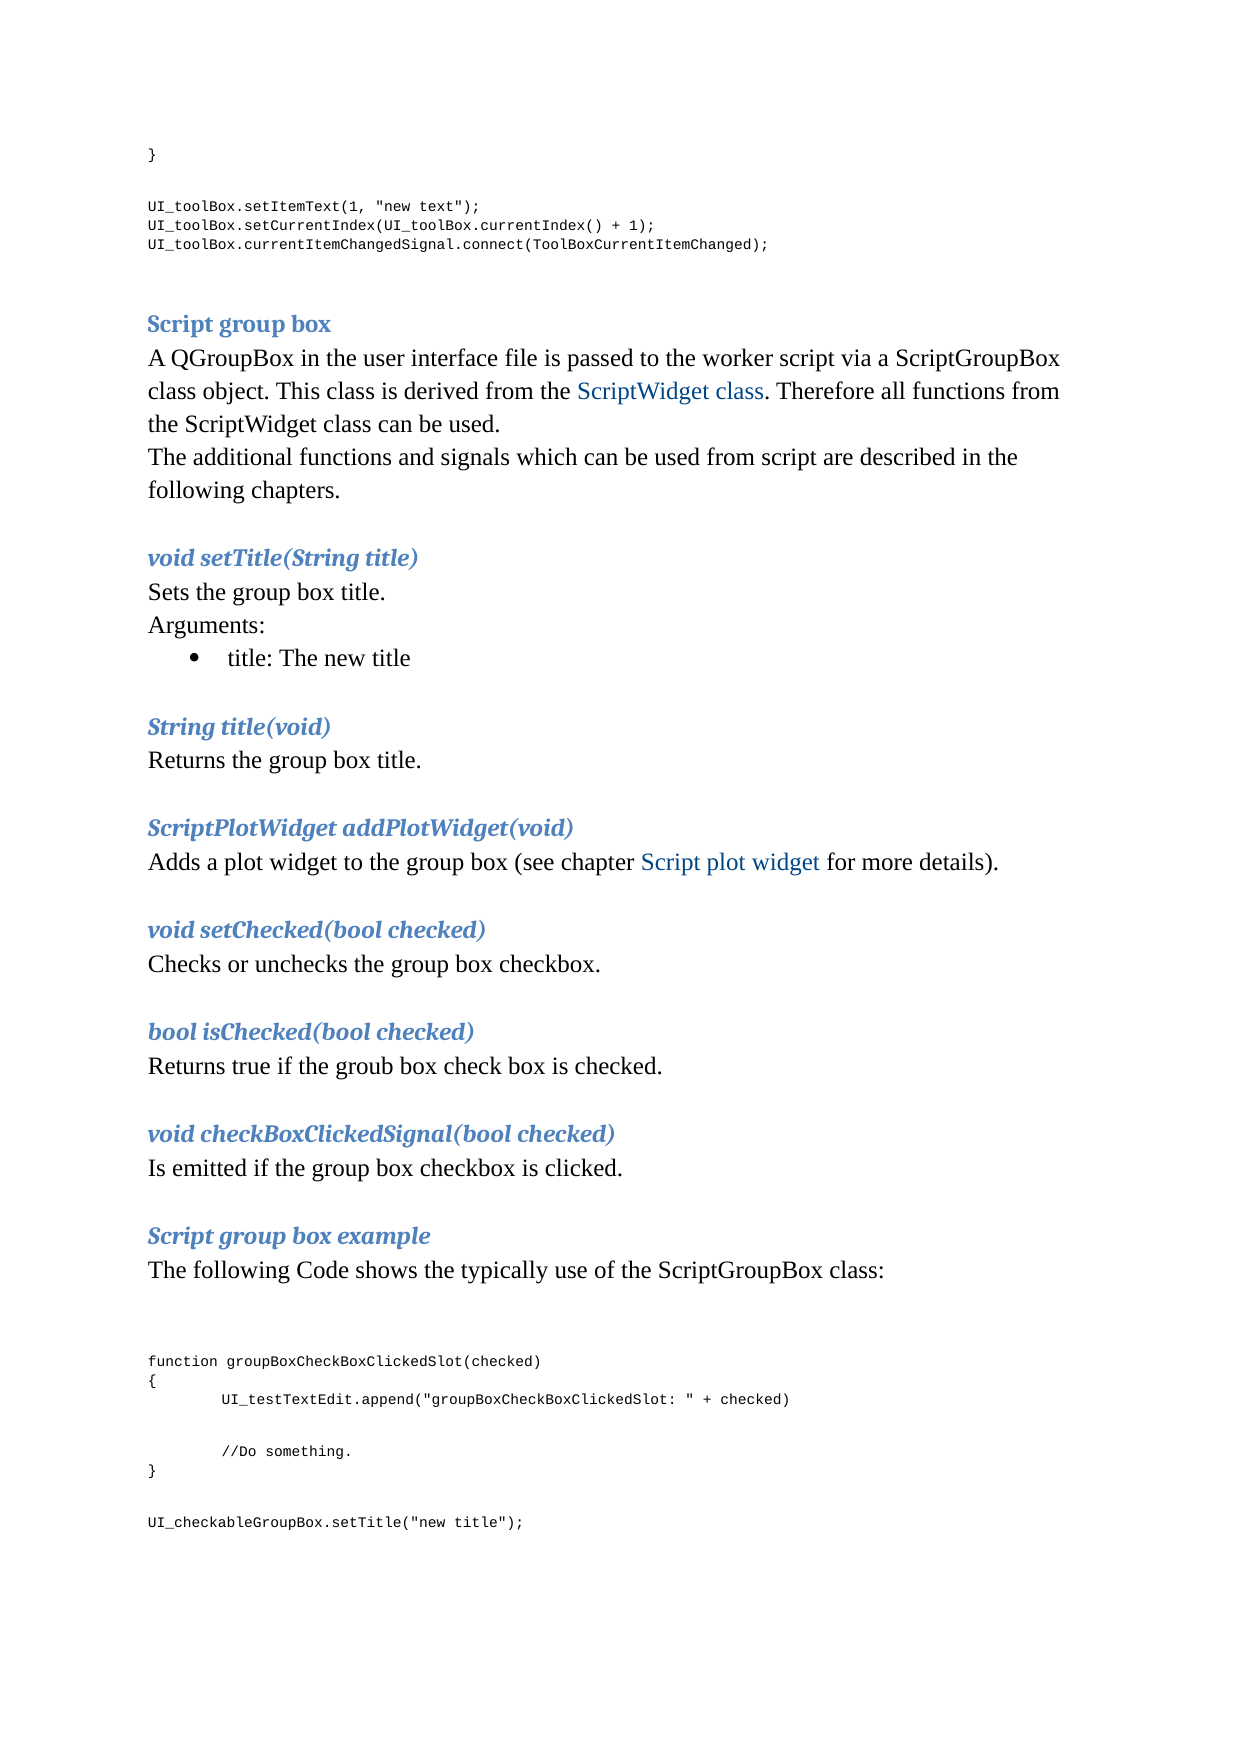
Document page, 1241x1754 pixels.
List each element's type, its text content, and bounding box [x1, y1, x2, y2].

text The additional functions and signals which can be used from script are described in the following chapters. [148, 442, 1093, 504]
text Sets the group box title. [148, 577, 1093, 606]
text Returns the group box title. [148, 745, 1093, 774]
subtitle Script group box [148, 310, 1093, 339]
subtitle bool isChecked(bool checked) [148, 1018, 1093, 1047]
text Checks or unchecks the group box checkbox. [148, 949, 1093, 978]
subtitle Script group box example [148, 1222, 1093, 1251]
text function groupBoxCheckBoxClickedSlot(checked) [148, 1354, 1093, 1371]
subtitle ScriptPlotWidget addPlotWidget(void) [148, 814, 1093, 843]
text } [148, 148, 1093, 164]
subtitle void setTitle(String title) [148, 544, 1093, 573]
text UI_testTextEdit.append("groupBoxCheckBoxClickedSlot: " + checked) [148, 1392, 1093, 1409]
text Arguments: [148, 610, 1093, 639]
text Is emitted if the group box checkbox is clicked. [148, 1153, 1093, 1182]
text UI_toolBox.currentItemChangedSignal.connect(ToolBoxCurrentItemChanged); [148, 237, 1093, 254]
text } [148, 1463, 1093, 1480]
text UI_toolBox.setCurrentIndex(UI_toolBox.currentIndex() + 1); [148, 218, 1093, 235]
text //Do something. [148, 1444, 1093, 1461]
text Returns true if the groub box check box is checked. [148, 1051, 1093, 1080]
text { [148, 1373, 1093, 1390]
text UI_checkableGroupBox.setTitle("new title"); [148, 1515, 1093, 1532]
text UI_toolBox.setItemText(1, "new text"); [148, 199, 1093, 216]
subtitle void checkBoxClickedSignal(bool checked) [148, 1120, 1093, 1149]
subtitle void setChecked(bool checked) [148, 916, 1093, 945]
list title: The new title [190, 643, 1093, 672]
text Adds a plot widget to the group box (see chapter Script plot widget for more details). [148, 847, 1093, 876]
subtitle String title(void) [148, 712, 1093, 741]
text A QGroupBox in the user interface file is passed to the worker script via a ScriptGroupBox class object. This class is derived from the ScriptWidget class. Therefore all functions from the ScriptWidget class can be used. [148, 343, 1093, 438]
text The following Code shows the typically use of the ScriptGroupBox class: [148, 1255, 1093, 1284]
